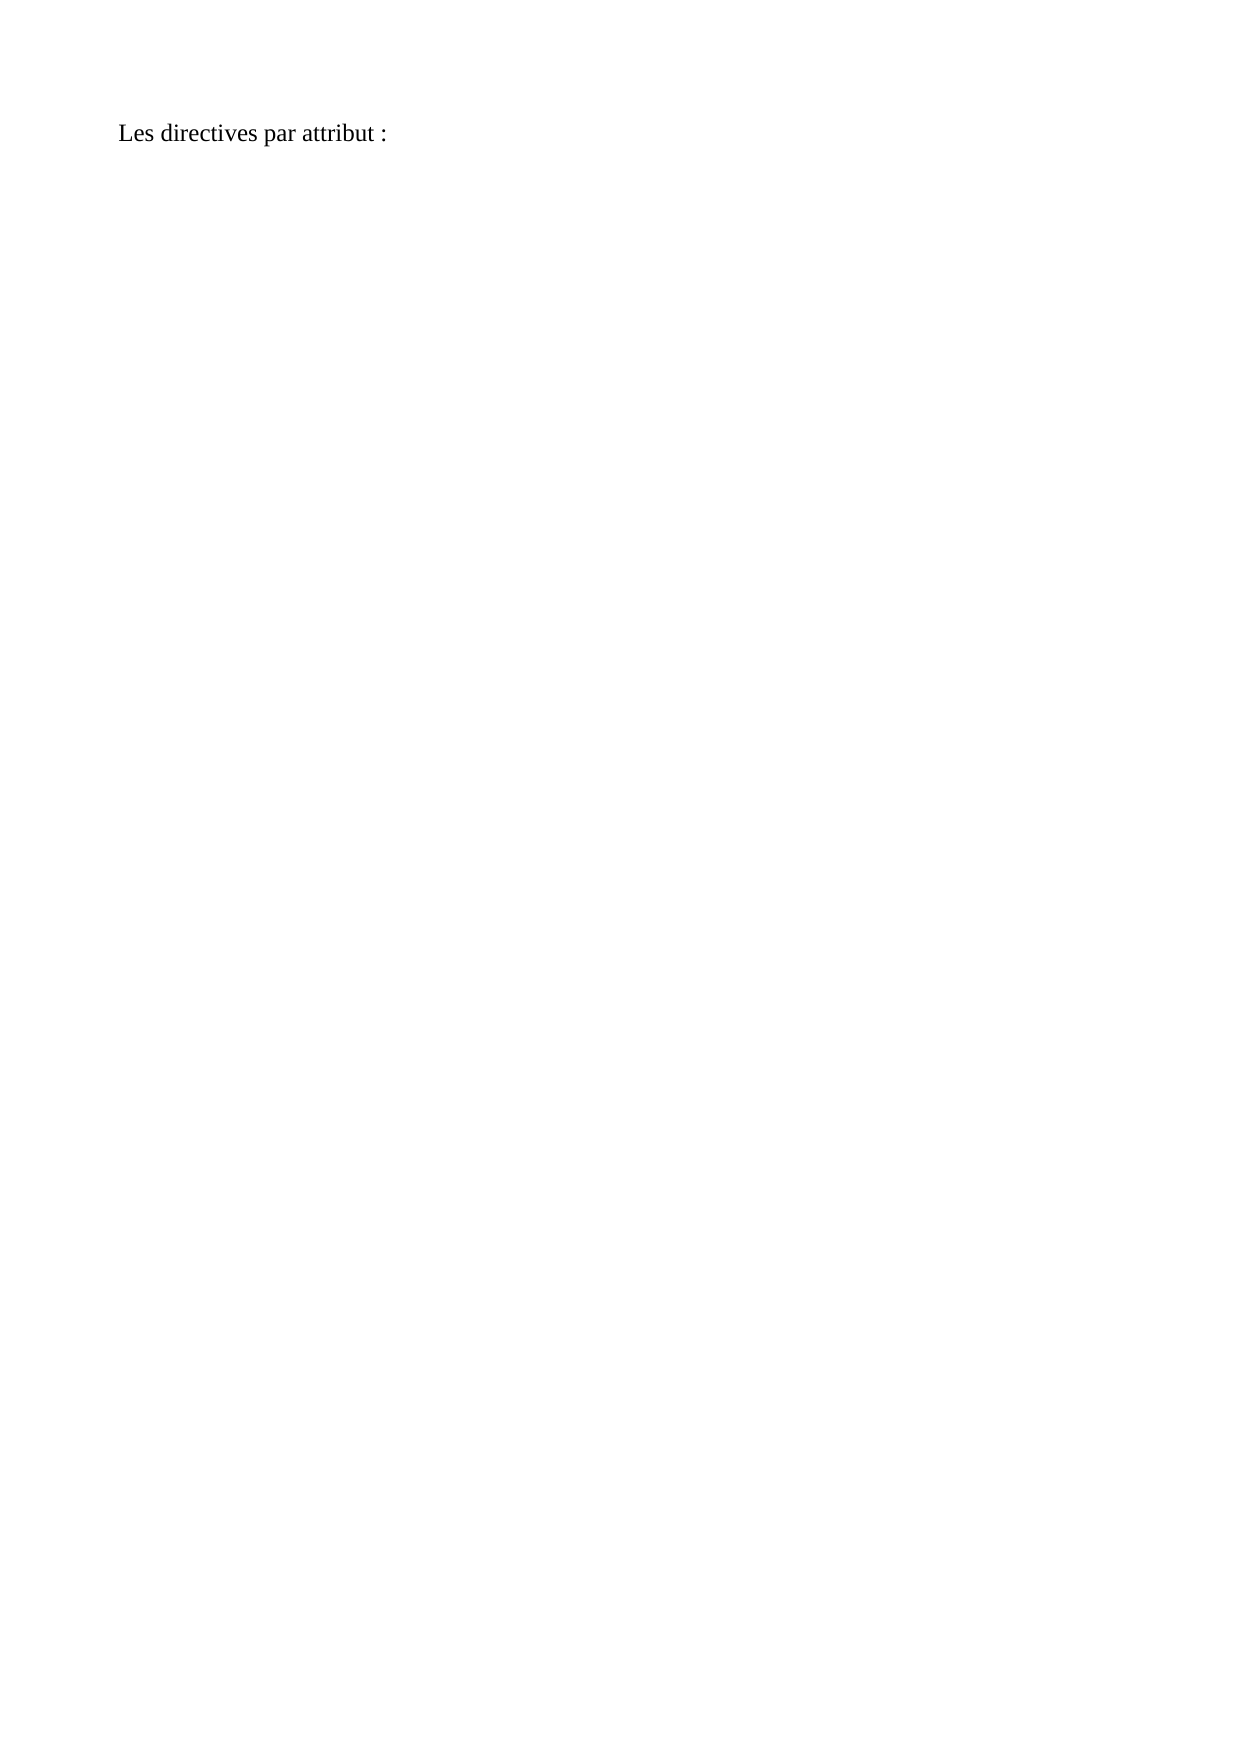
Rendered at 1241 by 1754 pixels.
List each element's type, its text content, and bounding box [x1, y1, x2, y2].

text Les directives par attribut : [118, 118, 1122, 147]
